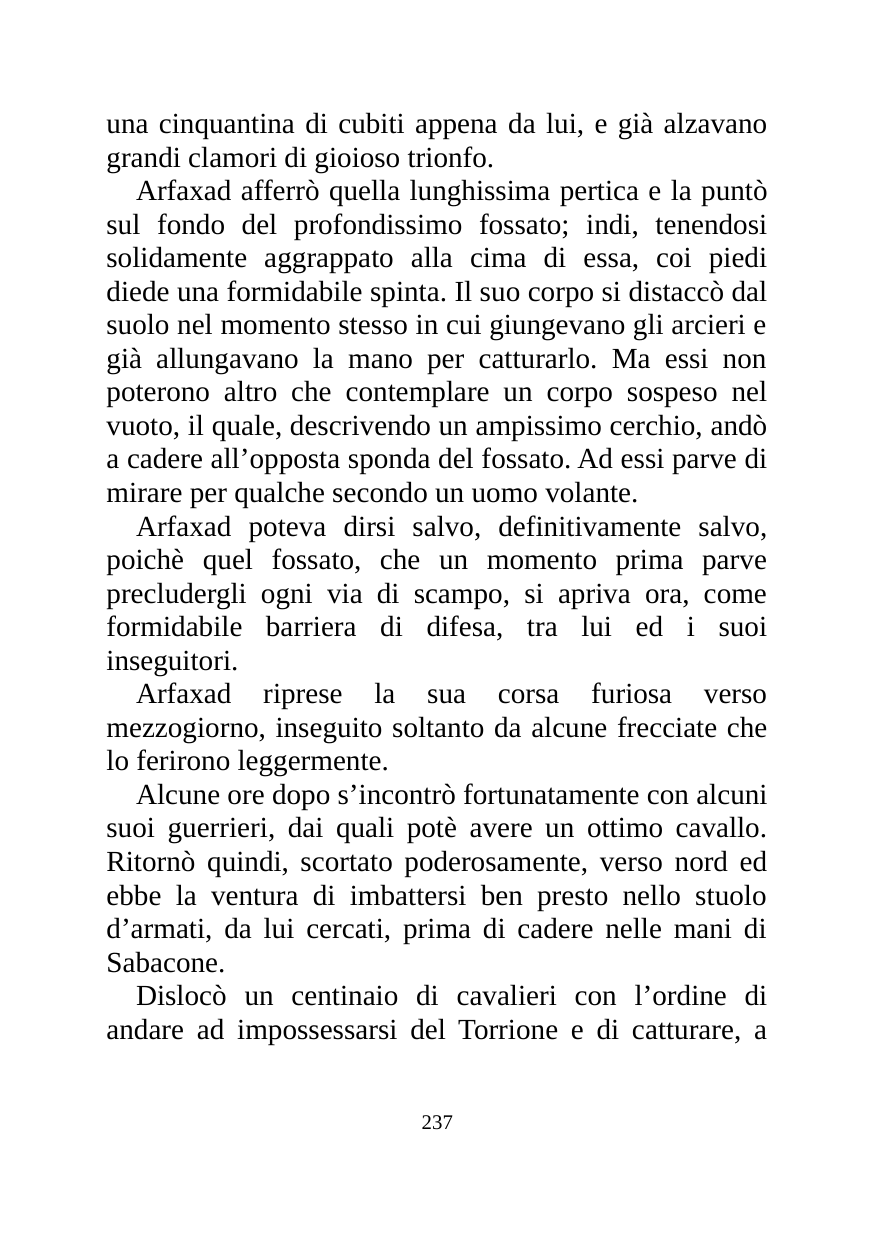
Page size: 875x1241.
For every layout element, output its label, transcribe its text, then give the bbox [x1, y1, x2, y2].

text Arfaxad afferrò quella lunghissima pertica e la puntò sul fondo del profondissimo fossato; indi, tenendosi solidamente aggrappato alla cima di essa, coi piedi diede una formidabile spinta. Il suo corpo si distaccò dal suolo nel momento stesso in cui giungevano gli arcieri e già allungavano la mano per catturarlo. Ma essi non poterono altro che contemplare un corpo sospeso nel vuoto, il quale, descrivendo un ampissimo cerchio, andò a cadere all’opposta sponda del fossato. Ad essi parve di mirare per qualche secondo un uomo volante. [106, 173, 768, 509]
text Arfaxad poteva dirsi salvo, definitivamente salvo, poichè quel fossato, che un momento prima parve precludergli ogni via di scampo, si apriva ora, come formidabile barriera di difesa, tra lui ed i suoi inseguitori. [106, 509, 768, 676]
text Arfaxad riprese la sua corsa furiosa verso mezzogiorno, inseguito soltanto da alcune frecciate che lo ferirono leggermente. [106, 676, 768, 777]
text una cinquantina di cubiti appena da lui, e già alzavano grandi clamori di gioioso trionfo. [106, 106, 768, 173]
text Dislocò un centinaio di cavalieri con l’ordine di andare ad impossessarsi del Torrione e di catturare, a [106, 978, 768, 1045]
text Alcune ore dopo s’incontrò fortunatamente con alcuni suoi guerrieri, dai quali potè avere un ottimo cavallo. Ritornò quindi, scortato poderosamente, verso nord ed ebbe la ventura di imbattersi ben presto nello stuolo d’armati, da lui cercati, prima di cadere nelle mani di Sabacone. [106, 777, 768, 978]
